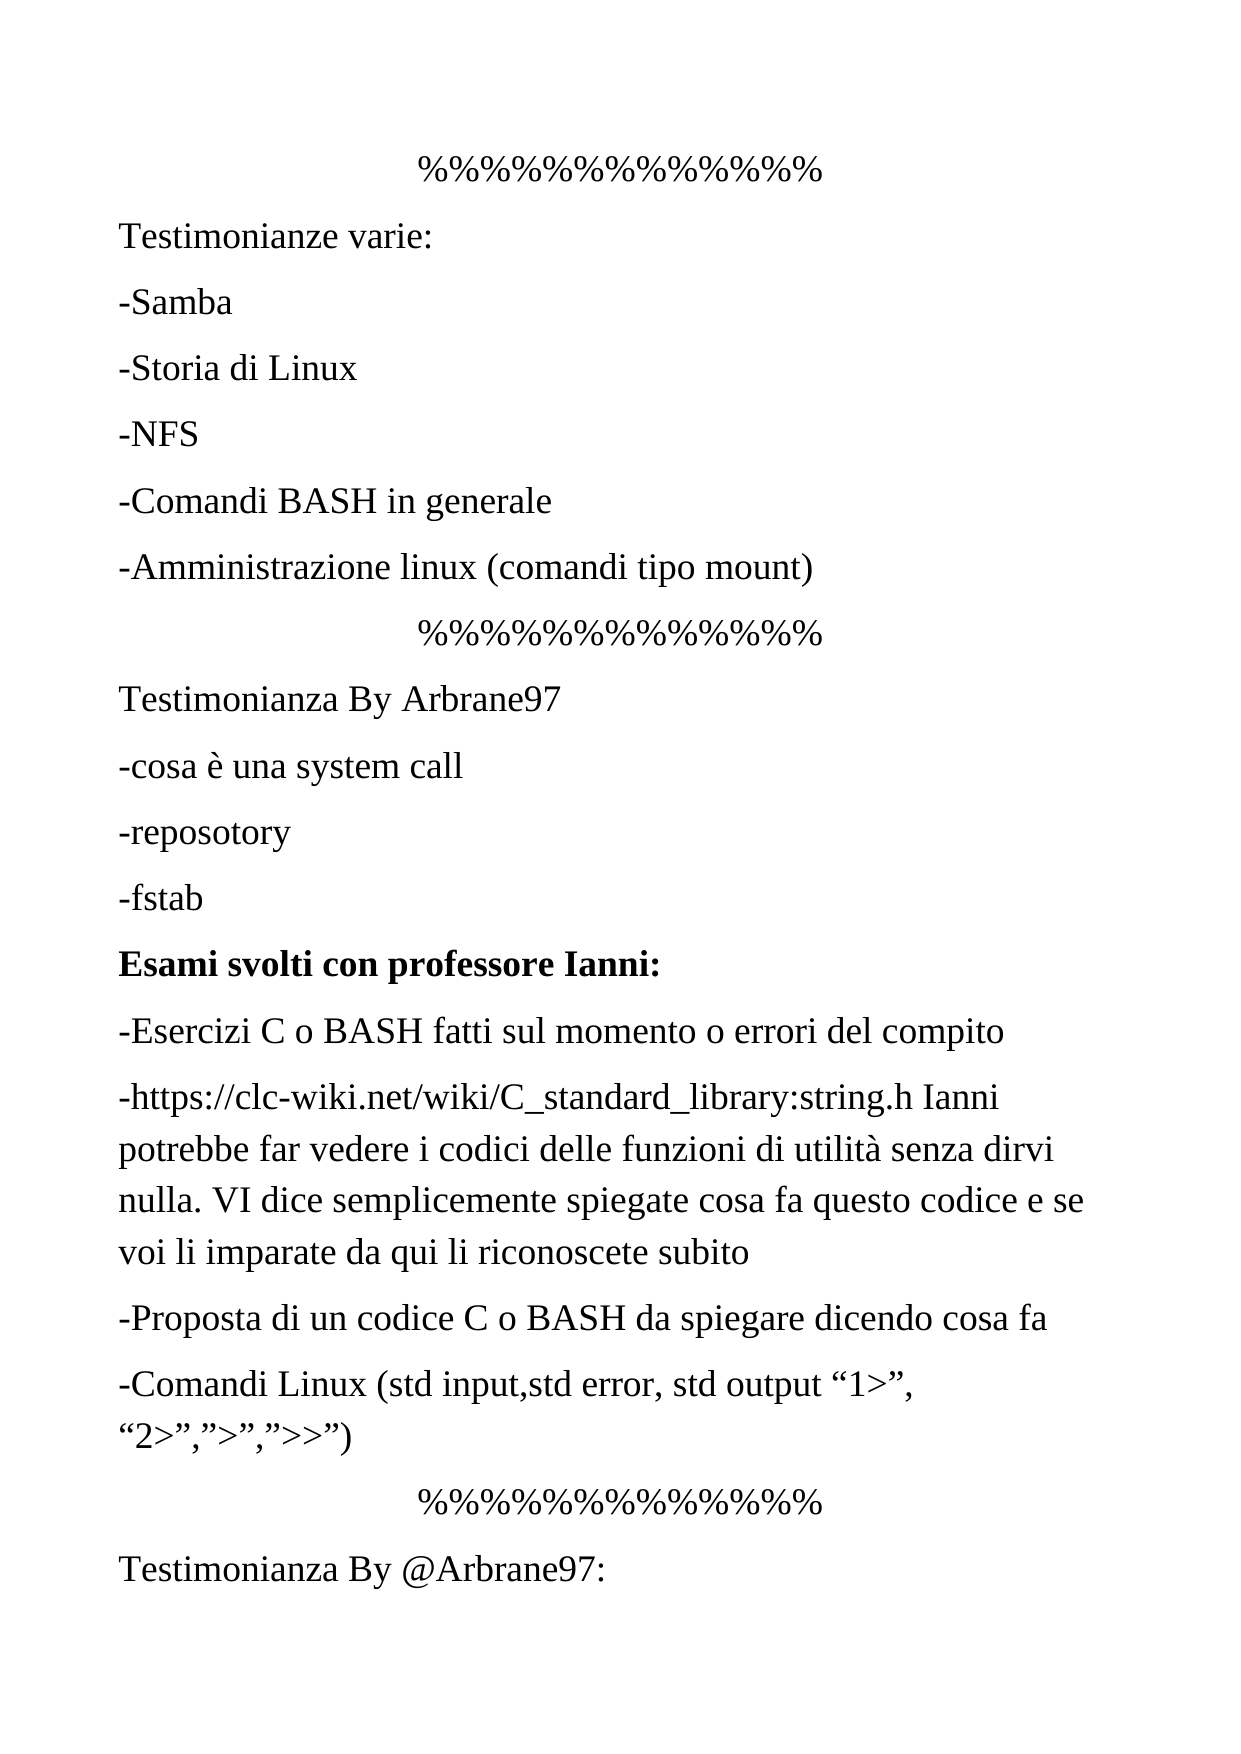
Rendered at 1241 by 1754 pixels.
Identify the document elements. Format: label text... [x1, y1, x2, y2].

subtitle -Esercizi C o BASH fatti sul momento o errori del compito [118, 1008, 1122, 1051]
subtitle %%%%%%%%%%%%% [118, 611, 1122, 654]
subtitle -cosa è una system call [118, 743, 1122, 786]
subtitle %%%%%%%%%%%%% [118, 147, 1122, 190]
subtitle %%%%%%%%%%%%% [118, 1480, 1122, 1523]
subtitle Testimonianze varie: [118, 213, 1122, 256]
subtitle -Comandi BASH in generale [118, 478, 1122, 521]
subtitle -Storia di Linux [118, 346, 1122, 389]
subtitle -Samba [118, 279, 1122, 322]
subtitle -NFS [118, 412, 1122, 455]
subtitle -reposotory [118, 809, 1122, 852]
subtitle -fstab [118, 876, 1122, 919]
subtitle -Comandi Linux (std input,std error, std output “1>”, “2>”,”>”,”>>”) [118, 1362, 1122, 1457]
subtitle Esami svolti con professore Ianni: [118, 942, 1122, 985]
subtitle -Amministrazione linux (comandi tipo mount) [118, 544, 1122, 587]
subtitle -https://clc-wiki.net/wiki/C_standard_library:string.h Ianni potrebbe far vedere i codici delle funzioni di utilità senza dirvi nulla. VI dice semplicemente spiegate cosa fa questo codice e se voi li imparate da qui li riconoscete subito [118, 1074, 1122, 1272]
subtitle Testimonianza By @Arbrane97: [118, 1546, 1122, 1589]
subtitle -Proposta di un codice C o BASH da spiegare dicendo cosa fa [118, 1296, 1122, 1339]
subtitle Testimonianza By Arbrane97 [118, 677, 1122, 720]
